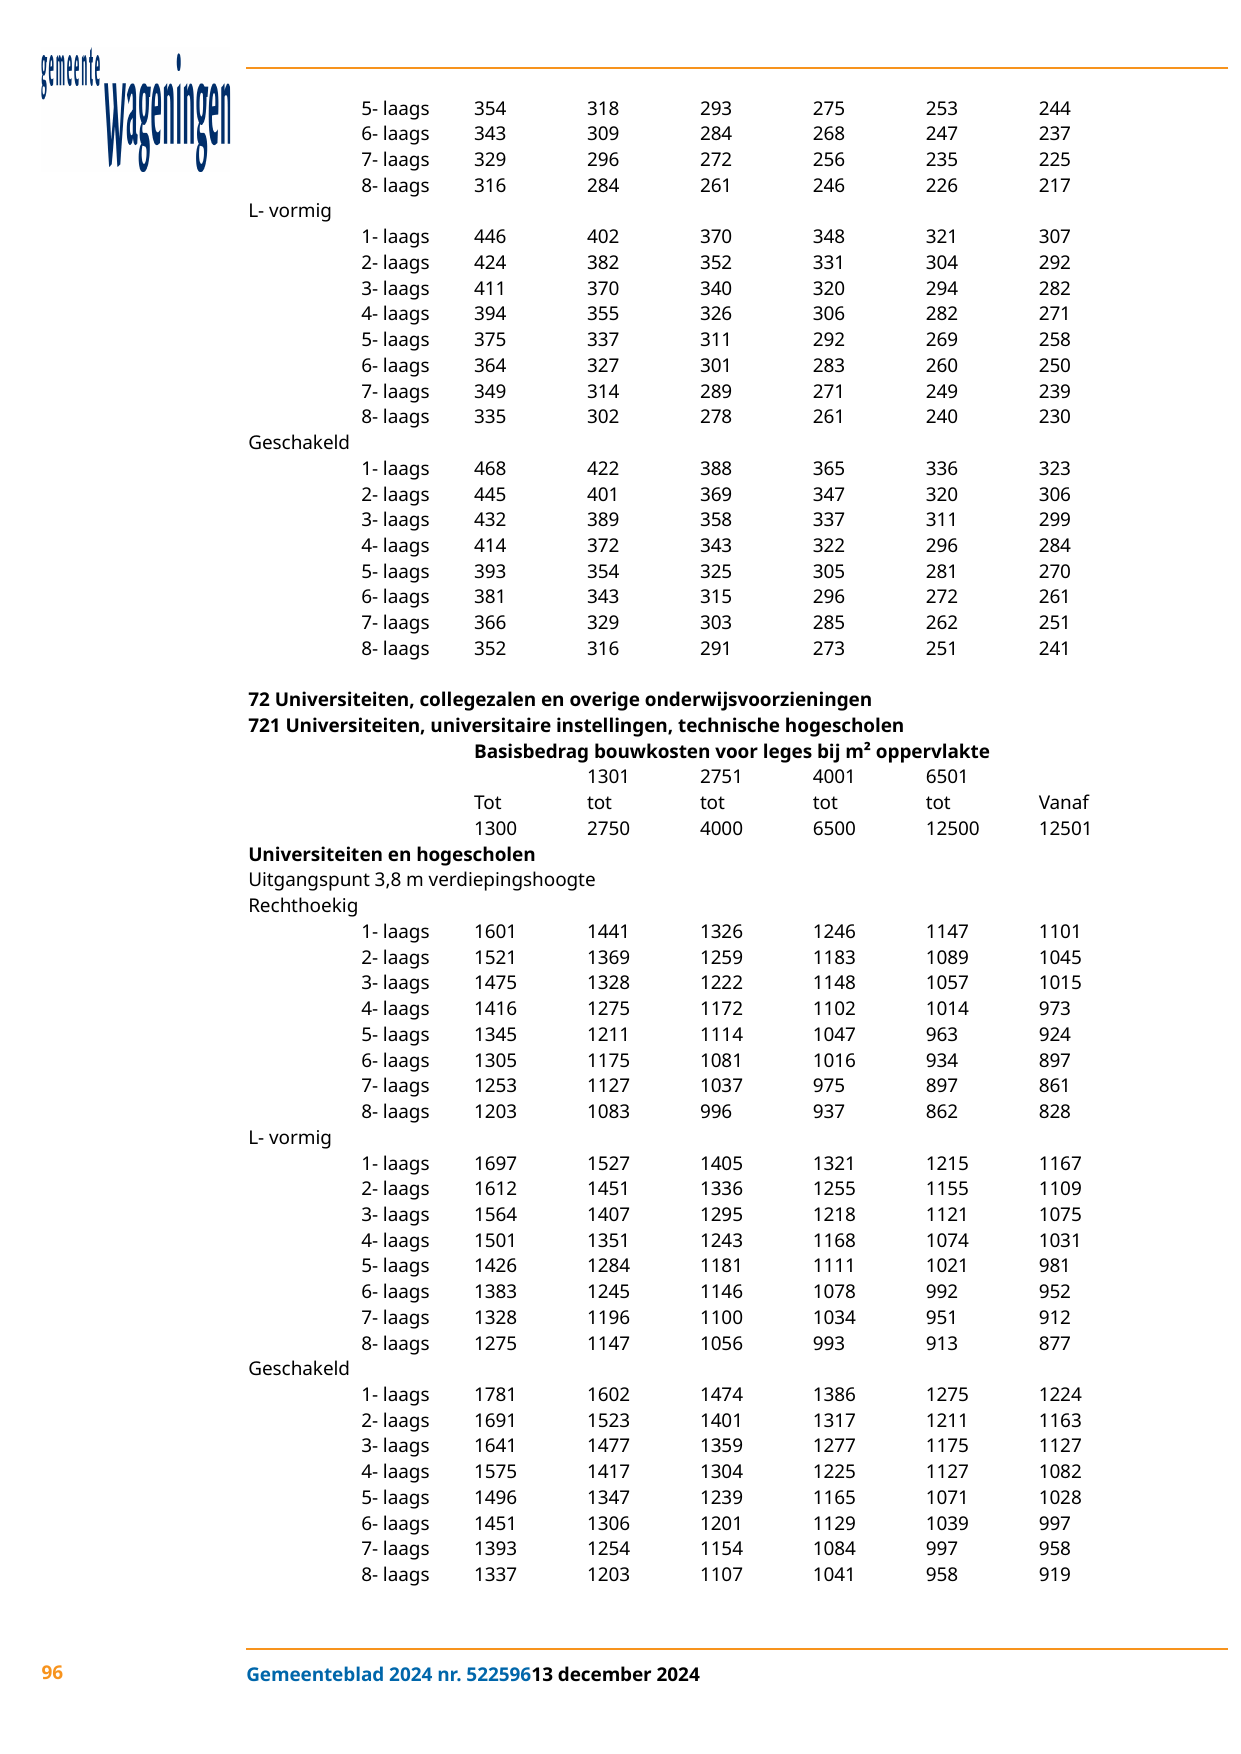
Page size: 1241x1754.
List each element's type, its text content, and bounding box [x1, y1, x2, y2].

table_cell 1147 [926, 918, 1038, 944]
table_cell 1037 [700, 1073, 813, 1098]
table_cell [474, 764, 587, 789]
table_cell 1127 [926, 1459, 1038, 1484]
table_cell 251 [1039, 609, 1152, 635]
table_cell 1359 [700, 1433, 813, 1458]
table_cell tot [587, 790, 700, 815]
table_cell 366 [474, 609, 587, 635]
table_cell 919 [1039, 1561, 1152, 1587]
table_cell [813, 1124, 926, 1150]
table_cell 952 [1039, 1278, 1152, 1304]
table_cell 269 [926, 326, 1038, 352]
table_cell [248, 1407, 361, 1433]
table_cell 1477 [587, 1433, 700, 1458]
table_cell 1641 [474, 1433, 587, 1458]
table_cell 246 [813, 172, 926, 198]
table_cell [926, 198, 1038, 223]
table_cell [248, 764, 361, 789]
table_cell 1127 [1039, 1433, 1152, 1458]
table_cell 3- laags [361, 506, 474, 532]
table_cell 2- laags [361, 249, 474, 275]
table_cell [248, 532, 361, 558]
table_cell 1071 [926, 1484, 1038, 1510]
table_cell 271 [813, 378, 926, 403]
table_cell [248, 1021, 361, 1047]
table_cell [248, 738, 361, 764]
table_cell [248, 378, 361, 403]
table_cell 303 [700, 609, 813, 635]
table_cell [248, 1536, 361, 1561]
table_cell 913 [926, 1330, 1038, 1356]
table_cell 1031 [1039, 1227, 1152, 1253]
table_cell 244 [1039, 95, 1152, 121]
table_cell [813, 1356, 926, 1381]
table_cell 1203 [587, 1561, 700, 1587]
table_cell [474, 198, 587, 223]
table_cell 1074 [926, 1227, 1038, 1253]
table_cell 6- laags [361, 352, 474, 378]
table_cell 1245 [587, 1278, 700, 1304]
table_cell 424 [474, 249, 587, 275]
table_cell [248, 1253, 361, 1278]
table_cell [1039, 1124, 1152, 1150]
table_cell 1347 [587, 1484, 700, 1510]
table_cell 897 [1039, 1047, 1152, 1072]
table_cell [248, 1561, 361, 1587]
table_cell 1254 [587, 1536, 700, 1561]
table_cell 296 [926, 532, 1038, 558]
table_cell 4- laags [361, 1227, 474, 1253]
table_cell 311 [926, 506, 1038, 532]
table_cell 912 [1039, 1304, 1152, 1330]
table_cell 1167 [1039, 1150, 1152, 1175]
table_cell 261 [1039, 584, 1152, 609]
table_cell 1275 [926, 1381, 1038, 1407]
table_cell 348 [813, 224, 926, 249]
table_cell 260 [926, 352, 1038, 378]
table_cell [1039, 893, 1152, 918]
table_cell [248, 970, 361, 995]
table_cell 7- laags [361, 1073, 474, 1098]
table_cell 6500 [813, 815, 926, 841]
table_cell [248, 995, 361, 1021]
table_cell 329 [587, 609, 700, 635]
table_cell 1107 [700, 1561, 813, 1587]
table_cell 862 [926, 1098, 1038, 1124]
table_cell 8- laags [361, 635, 474, 661]
table_cell 1215 [926, 1150, 1038, 1175]
table_cell 370 [700, 224, 813, 249]
table_cell 1697 [474, 1150, 587, 1175]
picture [41, 47, 231, 172]
table_cell 282 [926, 301, 1038, 326]
table_cell 358 [700, 506, 813, 532]
table_cell [700, 661, 813, 687]
table_cell 1211 [587, 1021, 700, 1047]
table_cell 958 [926, 1561, 1038, 1587]
table_cell 1451 [587, 1175, 700, 1201]
table_cell tot [700, 790, 813, 815]
table_cell 337 [813, 506, 926, 532]
table_cell 302 [587, 404, 700, 429]
table_cell 1- laags [361, 1381, 474, 1407]
table_cell 72 Universiteiten, collegezalen en overige onderwijsvoorzieningen [248, 687, 1038, 712]
table_cell 325 [700, 558, 813, 584]
table_cell 1523 [587, 1407, 700, 1433]
table_cell [1039, 867, 1152, 892]
table_cell 8- laags [361, 1561, 474, 1587]
table_cell 2- laags [361, 1175, 474, 1201]
table_cell 1239 [700, 1484, 813, 1510]
table_cell 327 [587, 352, 700, 378]
table_cell [1039, 764, 1152, 789]
table_cell 305 [813, 558, 926, 584]
table_cell [248, 1459, 361, 1484]
table_cell 292 [1039, 249, 1152, 275]
table_cell [1039, 661, 1152, 687]
table_cell [248, 609, 361, 635]
table_cell [1039, 712, 1152, 738]
table_cell 4- laags [361, 532, 474, 558]
table_cell 1275 [474, 1330, 587, 1356]
table_cell 1501 [474, 1227, 587, 1253]
table_cell [1039, 687, 1152, 712]
table_cell 2- laags [361, 1407, 474, 1433]
table_cell [248, 1150, 361, 1175]
table_cell [248, 1278, 361, 1304]
table_cell 296 [587, 146, 700, 172]
table_cell 445 [474, 481, 587, 506]
table_cell [248, 249, 361, 275]
table_cell [813, 661, 926, 687]
table_cell 4001 [813, 764, 926, 789]
table_cell 4- laags [361, 301, 474, 326]
table_cell 372 [587, 532, 700, 558]
table_cell 335 [474, 404, 587, 429]
table_cell [587, 429, 700, 455]
table_cell 315 [700, 584, 813, 609]
table_cell 1246 [813, 918, 926, 944]
table_cell 1057 [926, 970, 1038, 995]
table_cell 1383 [474, 1278, 587, 1304]
table_cell 283 [813, 352, 926, 378]
table_cell 1082 [1039, 1459, 1152, 1484]
table_cell 322 [813, 532, 926, 558]
table_cell 316 [587, 635, 700, 661]
table_cell [474, 1124, 587, 1150]
table_cell Geschakeld [248, 1356, 474, 1381]
table_cell [926, 893, 1038, 918]
table_cell [361, 198, 474, 223]
table_cell 272 [926, 584, 1038, 609]
table_cell [361, 815, 474, 841]
table_cell 1416 [474, 995, 587, 1021]
table_cell 326 [700, 301, 813, 326]
table_cell [248, 1484, 361, 1510]
table_cell 1028 [1039, 1484, 1152, 1510]
table_cell 3- laags [361, 1433, 474, 1458]
table_cell 258 [1039, 326, 1152, 352]
table_cell 1014 [926, 995, 1038, 1021]
table_cell 468 [474, 455, 587, 481]
table_cell 1451 [474, 1510, 587, 1536]
table_cell 1183 [813, 944, 926, 969]
table_cell L- vormig [248, 1124, 361, 1150]
table_cell 1386 [813, 1381, 926, 1407]
table_cell 1612 [474, 1175, 587, 1201]
table_cell 1114 [700, 1021, 813, 1047]
table_cell 388 [700, 455, 813, 481]
table_cell 304 [926, 249, 1038, 275]
table_cell 1218 [813, 1201, 926, 1227]
table_cell [248, 1047, 361, 1072]
table_cell [361, 661, 474, 687]
table_cell [248, 918, 361, 944]
table_cell 7- laags [361, 609, 474, 635]
table_cell 323 [1039, 455, 1152, 481]
table_cell 1401 [700, 1407, 813, 1433]
table_cell 8- laags [361, 404, 474, 429]
table_cell 1575 [474, 1459, 587, 1484]
table_cell L- vormig [248, 198, 361, 223]
table_cell 5- laags [361, 95, 474, 121]
table_cell 1277 [813, 1433, 926, 1458]
table_cell 240 [926, 404, 1038, 429]
table_cell [926, 661, 1038, 687]
table_cell [926, 429, 1038, 455]
table_cell 6- laags [361, 1278, 474, 1304]
table_cell 422 [587, 455, 700, 481]
table_cell 354 [587, 558, 700, 584]
table_cell 1225 [813, 1459, 926, 1484]
table_cell [248, 1433, 361, 1458]
table_cell 1- laags [361, 1150, 474, 1175]
table_cell 6501 [926, 764, 1038, 789]
table_cell [700, 841, 813, 867]
table_cell 12500 [926, 815, 1038, 841]
table_cell 1301 [587, 764, 700, 789]
table_cell 7- laags [361, 1304, 474, 1330]
table_cell 1172 [700, 995, 813, 1021]
table_cell [248, 1098, 361, 1124]
table_cell 347 [813, 481, 926, 506]
table_cell 1196 [587, 1304, 700, 1330]
table_cell 828 [1039, 1098, 1152, 1124]
table_cell 1201 [700, 1510, 813, 1536]
table_cell 1336 [700, 1175, 813, 1201]
table_cell [248, 1381, 361, 1407]
table_cell 284 [1039, 532, 1152, 558]
table_cell 1102 [813, 995, 926, 1021]
table_cell 975 [813, 1073, 926, 1098]
table_cell 401 [587, 481, 700, 506]
table_cell 311 [700, 326, 813, 352]
table_cell 320 [813, 275, 926, 301]
table_cell 721 Universiteiten, universitaire instellingen, technische hogescholen [248, 712, 1038, 738]
table_cell [813, 198, 926, 223]
table_cell 226 [926, 172, 1038, 198]
table_cell 1045 [1039, 944, 1152, 969]
table_cell [248, 1073, 361, 1098]
table_cell 307 [1039, 224, 1152, 249]
table_cell 1148 [813, 970, 926, 995]
table_cell [474, 661, 587, 687]
table_cell Uitgangspunt 3,8 m verdiepingshoogte [248, 867, 700, 892]
table_cell 394 [474, 301, 587, 326]
table_cell 1- laags [361, 918, 474, 944]
table_cell 7- laags [361, 378, 474, 403]
table_cell 951 [926, 1304, 1038, 1330]
table_cell 7- laags [361, 1536, 474, 1561]
table_cell 393 [474, 558, 587, 584]
table_cell [813, 429, 926, 455]
table_cell [813, 867, 926, 892]
table_cell [700, 198, 813, 223]
table_cell 1224 [1039, 1381, 1152, 1407]
table_cell [248, 1304, 361, 1330]
table_cell 937 [813, 1098, 926, 1124]
table_cell 239 [1039, 378, 1152, 403]
table_cell 1203 [474, 1098, 587, 1124]
table_cell [926, 841, 1038, 867]
table_cell 1521 [474, 944, 587, 969]
table_cell 6- laags [361, 1510, 474, 1536]
table_cell [700, 893, 813, 918]
table_cell 1328 [587, 970, 700, 995]
table_cell 1016 [813, 1047, 926, 1072]
table_cell [248, 1330, 361, 1356]
table_cell 278 [700, 404, 813, 429]
table_cell 1496 [474, 1484, 587, 1510]
table_cell 1111 [813, 1253, 926, 1278]
table_cell 1351 [587, 1227, 700, 1253]
table_cell 1015 [1039, 970, 1152, 995]
table_cell 268 [813, 121, 926, 146]
table_cell 1781 [474, 1381, 587, 1407]
table_cell [926, 1124, 1038, 1150]
table_cell 402 [587, 224, 700, 249]
table_cell 996 [700, 1098, 813, 1124]
table_cell 1101 [1039, 918, 1152, 944]
table_cell 877 [1039, 1330, 1152, 1356]
table_cell 1321 [813, 1150, 926, 1175]
table_cell 3- laags [361, 275, 474, 301]
table_cell 924 [1039, 1021, 1152, 1047]
table_cell [248, 326, 361, 352]
table_cell 1337 [474, 1561, 587, 1587]
table_cell 1564 [474, 1201, 587, 1227]
table_cell [248, 172, 361, 198]
table_cell 1328 [474, 1304, 587, 1330]
table_cell 5- laags [361, 558, 474, 584]
table_cell 237 [1039, 121, 1152, 146]
table_cell 1243 [700, 1227, 813, 1253]
table_cell 217 [1039, 172, 1152, 198]
table_cell 4- laags [361, 1459, 474, 1484]
table_cell 352 [474, 635, 587, 661]
table_cell 296 [813, 584, 926, 609]
table_cell 1306 [587, 1510, 700, 1536]
table_cell 355 [587, 301, 700, 326]
table_cell 981 [1039, 1253, 1152, 1278]
table_cell 225 [1039, 146, 1152, 172]
table_cell 1304 [700, 1459, 813, 1484]
table_cell 1441 [587, 918, 700, 944]
table_cell 1222 [700, 970, 813, 995]
table_cell 1211 [926, 1407, 1038, 1433]
table_cell 1369 [587, 944, 700, 969]
table_cell 343 [474, 121, 587, 146]
table_cell [248, 224, 361, 249]
table_cell 1129 [813, 1510, 926, 1536]
table_cell [587, 1124, 700, 1150]
table_cell 997 [926, 1536, 1038, 1561]
table_cell 2- laags [361, 944, 474, 969]
table_cell [248, 1510, 361, 1536]
table_cell 1155 [926, 1175, 1038, 1201]
table_cell 414 [474, 532, 587, 558]
table_cell [248, 944, 361, 969]
table_cell 1259 [700, 944, 813, 969]
table_cell 299 [1039, 506, 1152, 532]
table_cell [926, 1356, 1038, 1381]
table_cell 292 [813, 326, 926, 352]
table_cell 301 [700, 352, 813, 378]
table_cell 316 [474, 172, 587, 198]
table_cell 337 [587, 326, 700, 352]
table_cell 1691 [474, 1407, 587, 1433]
table_cell 1034 [813, 1304, 926, 1330]
table_cell 1284 [587, 1253, 700, 1278]
table_cell [248, 790, 361, 815]
table_cell 1300 [474, 815, 587, 841]
table_cell 1317 [813, 1407, 926, 1433]
table_cell 4000 [700, 815, 813, 841]
table_cell [248, 275, 361, 301]
table_cell 5- laags [361, 1484, 474, 1510]
table_cell [248, 584, 361, 609]
table_cell [248, 558, 361, 584]
table_cell 1175 [926, 1433, 1038, 1458]
table_cell 1089 [926, 944, 1038, 969]
table_cell 5- laags [361, 1021, 474, 1047]
table_cell 1393 [474, 1536, 587, 1561]
table_cell 6- laags [361, 1047, 474, 1072]
table_cell [587, 661, 700, 687]
table_cell [248, 95, 361, 121]
table_cell 1165 [813, 1484, 926, 1510]
table_cell [474, 1356, 587, 1381]
table_cell 282 [1039, 275, 1152, 301]
table_cell 382 [587, 249, 700, 275]
table_cell [587, 893, 700, 918]
table_cell tot [926, 790, 1038, 815]
table_cell Vanaf [1039, 790, 1152, 815]
table_cell 230 [1039, 404, 1152, 429]
table_cell 321 [926, 224, 1038, 249]
table_cell 272 [700, 146, 813, 172]
table_cell 320 [926, 481, 1038, 506]
table_cell 5- laags [361, 1253, 474, 1278]
table_cell 1405 [700, 1150, 813, 1175]
table_cell 8- laags [361, 1330, 474, 1356]
table_cell 271 [1039, 301, 1152, 326]
table_cell 241 [1039, 635, 1152, 661]
table_cell 1417 [587, 1459, 700, 1484]
table_cell [361, 790, 474, 815]
table_cell [474, 893, 587, 918]
table_cell [361, 1124, 474, 1150]
table_cell Tot [474, 790, 587, 815]
table_cell 3- laags [361, 1201, 474, 1227]
table_cell [248, 1201, 361, 1227]
table_cell 992 [926, 1278, 1038, 1304]
table_cell [248, 455, 361, 481]
table_cell 2750 [587, 815, 700, 841]
table_cell [248, 506, 361, 532]
table_cell 1041 [813, 1561, 926, 1587]
table_cell 329 [474, 146, 587, 172]
table_cell 1056 [700, 1330, 813, 1356]
table_cell [813, 841, 926, 867]
table_cell 1146 [700, 1278, 813, 1304]
table_cell 1475 [474, 970, 587, 995]
table_cell 251 [926, 635, 1038, 661]
table_cell 1255 [813, 1175, 926, 1201]
table_cell 306 [813, 301, 926, 326]
table_cell 253 [926, 95, 1038, 121]
table_cell 270 [1039, 558, 1152, 584]
table_cell 1021 [926, 1253, 1038, 1278]
table_cell 993 [813, 1330, 926, 1356]
table_cell Rechthoekig [248, 893, 474, 918]
table_cell [361, 764, 474, 789]
table_cell [700, 867, 813, 892]
table_cell Geschakeld [248, 429, 474, 455]
table_cell 1295 [700, 1201, 813, 1227]
table_cell 12501 [1039, 815, 1152, 841]
table_cell 1527 [587, 1150, 700, 1175]
table_cell [1039, 1356, 1152, 1381]
table_cell [700, 1356, 813, 1381]
table_cell 446 [474, 224, 587, 249]
table_cell 1154 [700, 1536, 813, 1561]
table_cell 275 [813, 95, 926, 121]
table_cell 1326 [700, 918, 813, 944]
table_cell 256 [813, 146, 926, 172]
table_cell 262 [926, 609, 1038, 635]
table_cell [474, 429, 587, 455]
table_cell tot [813, 790, 926, 815]
table_cell [813, 893, 926, 918]
table_cell Universiteiten en hogescholen [248, 841, 700, 867]
table_cell 1047 [813, 1021, 926, 1047]
table_cell 5- laags [361, 326, 474, 352]
table_cell [1039, 198, 1152, 223]
table_cell 331 [813, 249, 926, 275]
table_cell 291 [700, 635, 813, 661]
table_cell 381 [474, 584, 587, 609]
table_cell 364 [474, 352, 587, 378]
table_cell 1345 [474, 1021, 587, 1047]
table_cell 349 [474, 378, 587, 403]
table_cell 963 [926, 1021, 1038, 1047]
table_cell 6- laags [361, 584, 474, 609]
table_cell [926, 867, 1038, 892]
table_cell [248, 404, 361, 429]
table_cell 235 [926, 146, 1038, 172]
table_cell 8- laags [361, 172, 474, 198]
table_cell 261 [813, 404, 926, 429]
table_cell [248, 635, 361, 661]
table_cell 284 [587, 172, 700, 198]
table_cell 294 [926, 275, 1038, 301]
table_cell 1147 [587, 1330, 700, 1356]
table_cell 318 [587, 95, 700, 121]
table_cell 340 [700, 275, 813, 301]
table_cell 309 [587, 121, 700, 146]
table_cell 1305 [474, 1047, 587, 1072]
table_cell 3- laags [361, 970, 474, 995]
table_cell 2751 [700, 764, 813, 789]
table_cell 1127 [587, 1073, 700, 1098]
table_cell 261 [700, 172, 813, 198]
table_cell 997 [1039, 1510, 1152, 1536]
table_cell 1602 [587, 1381, 700, 1407]
table_cell 1083 [587, 1098, 700, 1124]
table_cell 1168 [813, 1227, 926, 1253]
table_cell [700, 1124, 813, 1150]
table_cell 7- laags [361, 146, 474, 172]
table_cell [248, 352, 361, 378]
table_cell 973 [1039, 995, 1152, 1021]
table_cell 1- laags [361, 455, 474, 481]
table_cell 958 [1039, 1536, 1152, 1561]
table_cell [248, 301, 361, 326]
table_cell 1078 [813, 1278, 926, 1304]
table_cell 281 [926, 558, 1038, 584]
table_cell [248, 661, 361, 687]
table_cell 1100 [700, 1304, 813, 1330]
table_cell 1081 [700, 1047, 813, 1072]
table_cell 1109 [1039, 1175, 1152, 1201]
table_cell 8- laags [361, 1098, 474, 1124]
table_cell 934 [926, 1047, 1038, 1072]
table_cell 336 [926, 455, 1038, 481]
table_cell 1163 [1039, 1407, 1152, 1433]
table_cell [1039, 841, 1152, 867]
table_cell 1426 [474, 1253, 587, 1278]
table_cell 1275 [587, 995, 700, 1021]
table_cell 389 [587, 506, 700, 532]
table_cell 284 [700, 121, 813, 146]
table_cell 273 [813, 635, 926, 661]
table_cell 2- laags [361, 481, 474, 506]
table_cell 1181 [700, 1253, 813, 1278]
table_cell 4- laags [361, 995, 474, 1021]
table_cell 369 [700, 481, 813, 506]
table_cell 250 [1039, 352, 1152, 378]
table_cell 354 [474, 95, 587, 121]
table_cell 343 [700, 532, 813, 558]
table_cell 375 [474, 326, 587, 352]
table_cell 1- laags [361, 224, 474, 249]
table_cell 249 [926, 378, 1038, 403]
table_cell 1253 [474, 1073, 587, 1098]
table_cell [248, 481, 361, 506]
table_cell 1075 [1039, 1201, 1152, 1227]
table_cell 352 [700, 249, 813, 275]
table_cell 1175 [587, 1047, 700, 1072]
table_cell 897 [926, 1073, 1038, 1098]
table_cell [248, 1227, 361, 1253]
table_cell 314 [587, 378, 700, 403]
table_cell [248, 815, 361, 841]
table_cell 1084 [813, 1536, 926, 1561]
table_cell 861 [1039, 1073, 1152, 1098]
table_cell 411 [474, 275, 587, 301]
table_cell 306 [1039, 481, 1152, 506]
table_cell [587, 1356, 700, 1381]
table_cell 365 [813, 455, 926, 481]
table_cell 343 [587, 584, 700, 609]
table_cell 6- laags [361, 121, 474, 146]
table_cell 285 [813, 609, 926, 635]
table_cell 247 [926, 121, 1038, 146]
table_cell [248, 1175, 361, 1201]
table_cell 1039 [926, 1510, 1038, 1536]
table_cell 293 [700, 95, 813, 121]
table_cell [361, 738, 474, 764]
table_cell 1601 [474, 918, 587, 944]
table_cell 1407 [587, 1201, 700, 1227]
table_cell 289 [700, 378, 813, 403]
table_cell [248, 121, 361, 146]
table_cell [248, 146, 361, 172]
table_cell [1039, 429, 1152, 455]
table_cell 1474 [700, 1381, 813, 1407]
table_cell 1121 [926, 1201, 1038, 1227]
table_cell Basisbedrag bouwkosten voor leges bij m² oppervlakte [474, 738, 1152, 764]
table_cell 432 [474, 506, 587, 532]
table_cell [587, 198, 700, 223]
table_cell 370 [587, 275, 700, 301]
table_cell [700, 429, 813, 455]
